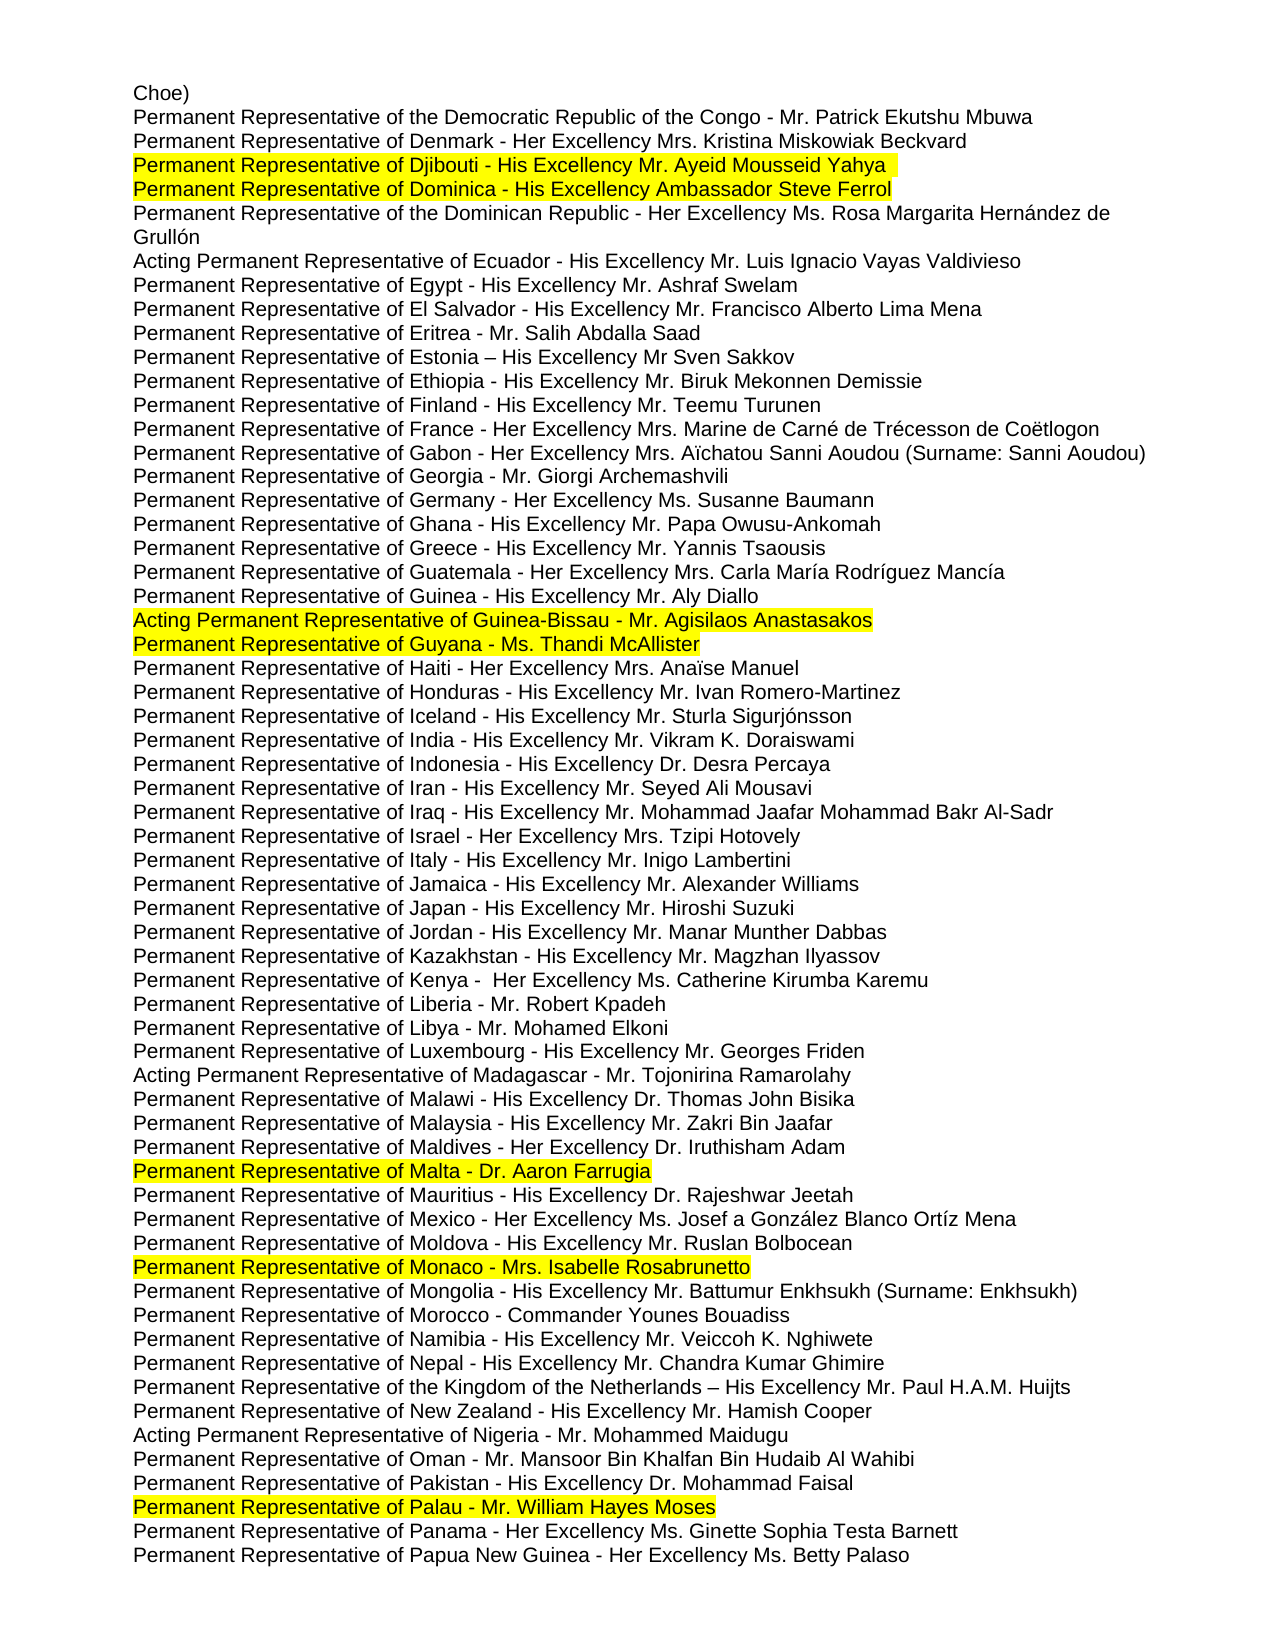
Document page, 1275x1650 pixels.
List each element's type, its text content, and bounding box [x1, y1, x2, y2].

text Choe) Permanent Representative of the Democratic Republic of the Congo - Mr. Patrick Ekutshu Mbuwa Permanent Representative of Denmark - Her Excellency Mrs. Kristina Miskowiak Beckvard Permanent Representative of Djibouti - His Excellency Mr. Ayeid Mousseid Yahya Permanent Representative of Dominica - His Excellency Ambassador Steve Ferrol Permanent Representative of the Dominican Republic - Her Excellency Ms. Rosa Margarita Hernández de Grullón Acting Permanent Representative of Ecuador - His Excellency Mr. Luis Ignacio Vayas Valdivieso Permanent Representative of Egypt - His Excellency Mr. Ashraf Swelam Permanent Representative of El Salvador - His Excellency Mr. Francisco Alberto Lima Mena Permanent Representative of Eritrea - Mr. Salih Abdalla Saad Permanent Representative of Estonia – His Excellency Mr Sven Sakkov Permanent Representative of Ethiopia - His Excellency Mr. Biruk Mekonnen Demissie Permanent Representative of Finland - His Excellency Mr. Teemu Turunen Permanent Representative of France - Her Excellency Mrs. Marine de Carné de Trécesson de Coëtlogon Permanent Representative of Gabon - Her Excellency Mrs. Aïchatou Sanni Aoudou (Surname: Sanni Aoudou) Permanent Representative of Georgia - Mr. Giorgi Archemashvili Permanent Representative of Germany - Her Excellency Ms. Susanne Baumann Permanent Representative of Ghana - His Excellency Mr. Papa Owusu-Ankomah Permanent Representative of Greece - His Excellency Mr. Yannis Tsaousis Permanent Representative of Guatemala - Her Excellency Mrs. Carla María Rodríguez Mancía Permanent Representative of Guinea - His Excellency Mr. Aly Diallo Acting Permanent Representative of Guinea-Bissau - Mr. Agisilaos Anastasakos Permanent Representative of Guyana - Ms. Thandi McAllister Permanent Representative of Haiti - Her Excellency Mrs. Anaïse Manuel Permanent Representative of Honduras - His Excellency Mr. Ivan Romero-Martinez Permanent Representative of Iceland - His Excellency Mr. Sturla Sigurjónsson Permanent Representative of India - His Excellency Mr. Vikram K. Doraiswami Permanent Representative of Indonesia - His Excellency Dr. Desra Percaya Permanent Representative of Iran - His Excellency Mr. Seyed Ali Mousavi Permanent Representative of Iraq - His Excellency Mr. Mohammad Jaafar Mohammad Bakr Al-Sadr Permanent Representative of Israel - Her Excellency Mrs. Tzipi Hotovely Permanent Representative of Italy - His Excellency Mr. Inigo Lambertini Permanent Representative of Jamaica - His Excellency Mr. Alexander Williams Permanent Representative of Japan - His Excellency Mr. Hiroshi Suzuki Permanent Representative of Jordan - His Excellency Mr. Manar Munther Dabbas Permanent Representative of Kazakhstan - His Excellency Mr. Magzhan Ilyassov Permanent Representative of Kenya - Her Excellency Ms. Catherine Kirumba Karemu Permanent Representative of Liberia - Mr. Robert Kpadeh Permanent Representative of Libya - Mr. Mohamed Elkoni Permanent Representative of Luxembourg - His Excellency Mr. Georges Friden Acting Permanent Representative of Madagascar - Mr. Tojonirina Ramarolahy Permanent Representative of Malawi - His Excellency Dr. Thomas John Bisika Permanent Representative of Malaysia - His Excellency Mr. Zakri Bin Jaafar Permanent Representative of Maldives - Her Excellency Dr. Iruthisham Adam Permanent Representative of Malta - Dr. Aaron Farrugia Permanent Representative of Mauritius - His Excellency Dr. Rajeshwar Jeetah Permanent Representative of Mexico - Her Excellency Ms. Josef a González Blanco Ortíz Mena Permanent Representative of Moldova - His Excellency Mr. Ruslan Bolbocean Permanent Representative of Monaco - Mrs. Isabelle Rosabrunetto Permanent Representative of Mongolia - His Excellency Mr. Battumur Enkhsukh (Surname: Enkhsukh) Permanent Representative of Morocco - Commander Younes Bouadiss Permanent Representative of Namibia - His Excellency Mr. Veiccoh K. Nghiwete Permanent Representative of Nepal - His Excellency Mr. Chandra Kumar Ghimire Permanent Representative of the Kingdom of the Netherlands – His Excellency Mr. Paul H.A.M. Huijts Permanent Representative of New Zealand - His Excellency Mr. Hamish Cooper Acting Permanent Representative of Nigeria - Mr. Mohammed Maidugu Permanent Representative of Oman - Mr. Mansoor Bin Khalfan Bin Hudaib Al Wahibi Permanent Representative of Pakistan - His Excellency Dr. Mohammad Faisal Permanent Representative of Palau - Mr. William Hayes Moses Permanent Representative of Panama - Her Excellency Ms. Ginette Sophia Testa Barnett Permanent Representative of Papua New Guinea - Her Excellency Ms. Betty Palaso [133, 81, 1181, 1566]
